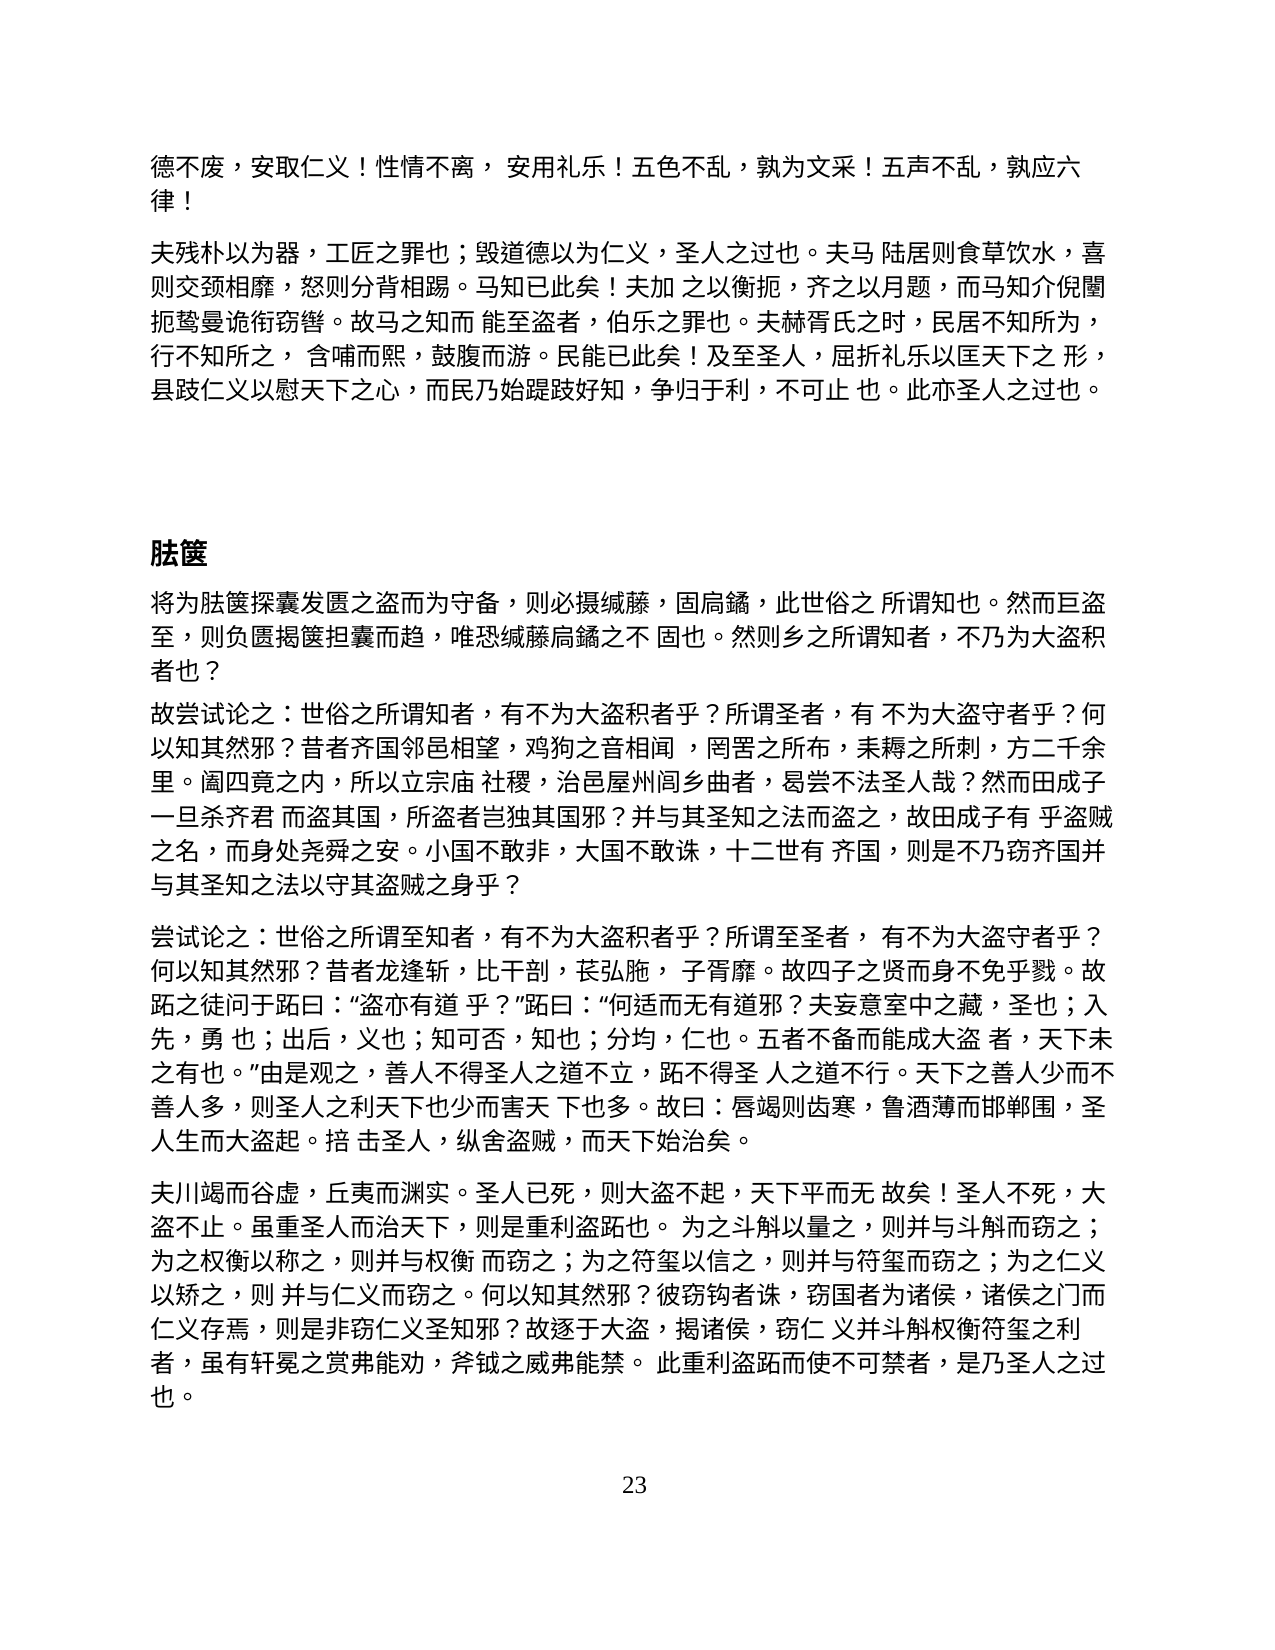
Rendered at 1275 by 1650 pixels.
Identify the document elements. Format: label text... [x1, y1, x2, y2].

text 故尝试论之：世俗之所谓知者，有不为大盗积者乎？所谓圣者，有 不为大盗守者乎？何以知其然邪？昔者齐国邻邑相望，鸡狗之音相闻 ，罔罟之所布，耒耨之所刺，方二千余里。阖四竟之内，所以立宗庙 社稷，治邑屋州闾乡曲者，曷尝不法圣人哉？然而田成子一旦杀齐君 而盗其国，所盗者岂独其国邪？并与其圣知之法而盗之，故田成子有 乎盗贼之名，而身处尧舜之安。小国不敢非，大国不敢诛，十二世有 齐国，则是不乃窃齐国并与其圣知之法以守其盗贼之身乎？ [150, 697, 1125, 901]
text 德不废，安取仁义！性情不离， 安用礼乐！五色不乱，孰为文采！五声不乱，孰应六律！ [150, 150, 1125, 218]
subtitle 胠箧 [150, 534, 1125, 573]
text 夫残朴以为器，工匠之罪也；毁道德以为仁义，圣人之过也。夫马 陆居则食草饮水，喜则交颈相靡，怒则分背相踢。马知已此矣！夫加 之以衡扼，齐之以月题，而马知介倪闉扼鸷曼诡衔窃辔。故马之知而 能至盗者，伯乐之罪也。夫赫胥氏之时，民居不知所为，行不知所之， 含哺而熙，鼓腹而游。民能已此矣！及至圣人，屈折礼乐以匡天下之 形，县跂仁义以慰天下之心，而民乃始踶跂好知，争归于利，不可止 也。此亦圣人之过也。 [150, 236, 1125, 406]
text 尝试论之：世俗之所谓至知者，有不为大盗积者乎？所谓至圣者， 有不为大盗守者乎？何以知其然邪？昔者龙逢斩，比干剖，苌弘胣， 子胥靡。故四子之贤而身不免乎戮。故跖之徒问于跖曰：“盗亦有道 乎？”跖曰：“何适而无有道邪？夫妄意室中之藏，圣也；入先，勇 也；出后，义也；知可否，知也；分均，仁也。五者不备而能成大盗 者，天下未之有也。”由是观之，善人不得圣人之道不立，跖不得圣 人之道不行。天下之善人少而不善人多，则圣人之利天下也少而害天 下也多。故曰：唇竭则齿寒，鲁酒薄而邯郸围，圣人生而大盗起。掊 击圣人，纵舍盗贼，而天下始治矣。 [150, 919, 1125, 1158]
text 夫川竭而谷虚，丘夷而渊实。圣人已死，则大盗不起，天下平而无 故矣！圣人不死，大盗不止。虽重圣人而治天下，则是重利盗跖也。 为之斗斛以量之，则并与斗斛而窃之；为之权衡以称之，则并与权衡 而窃之；为之符玺以信之，则并与符玺而窃之；为之仁义以矫之，则 并与仁义而窃之。何以知其然邪？彼窃钩者诛，窃国者为诸侯，诸侯之门而仁义存焉，则是非窃仁义圣知邪？故逐于大盗，揭诸侯，窃仁 义并斗斛权衡符玺之利者，虽有轩冕之赏弗能劝，斧钺之威弗能禁。 此重利盗跖而使不可禁者，是乃圣人之过也。 [150, 1176, 1125, 1414]
text 将为胠箧探囊发匮之盗而为守备，则必摄缄藤，固扃鐍，此世俗之 所谓知也。然而巨盗至，则负匮揭箧担囊而趋，唯恐缄藤扃鐍之不 固也。然则乡之所谓知者，不乃为大盗积者也？ [150, 586, 1125, 688]
